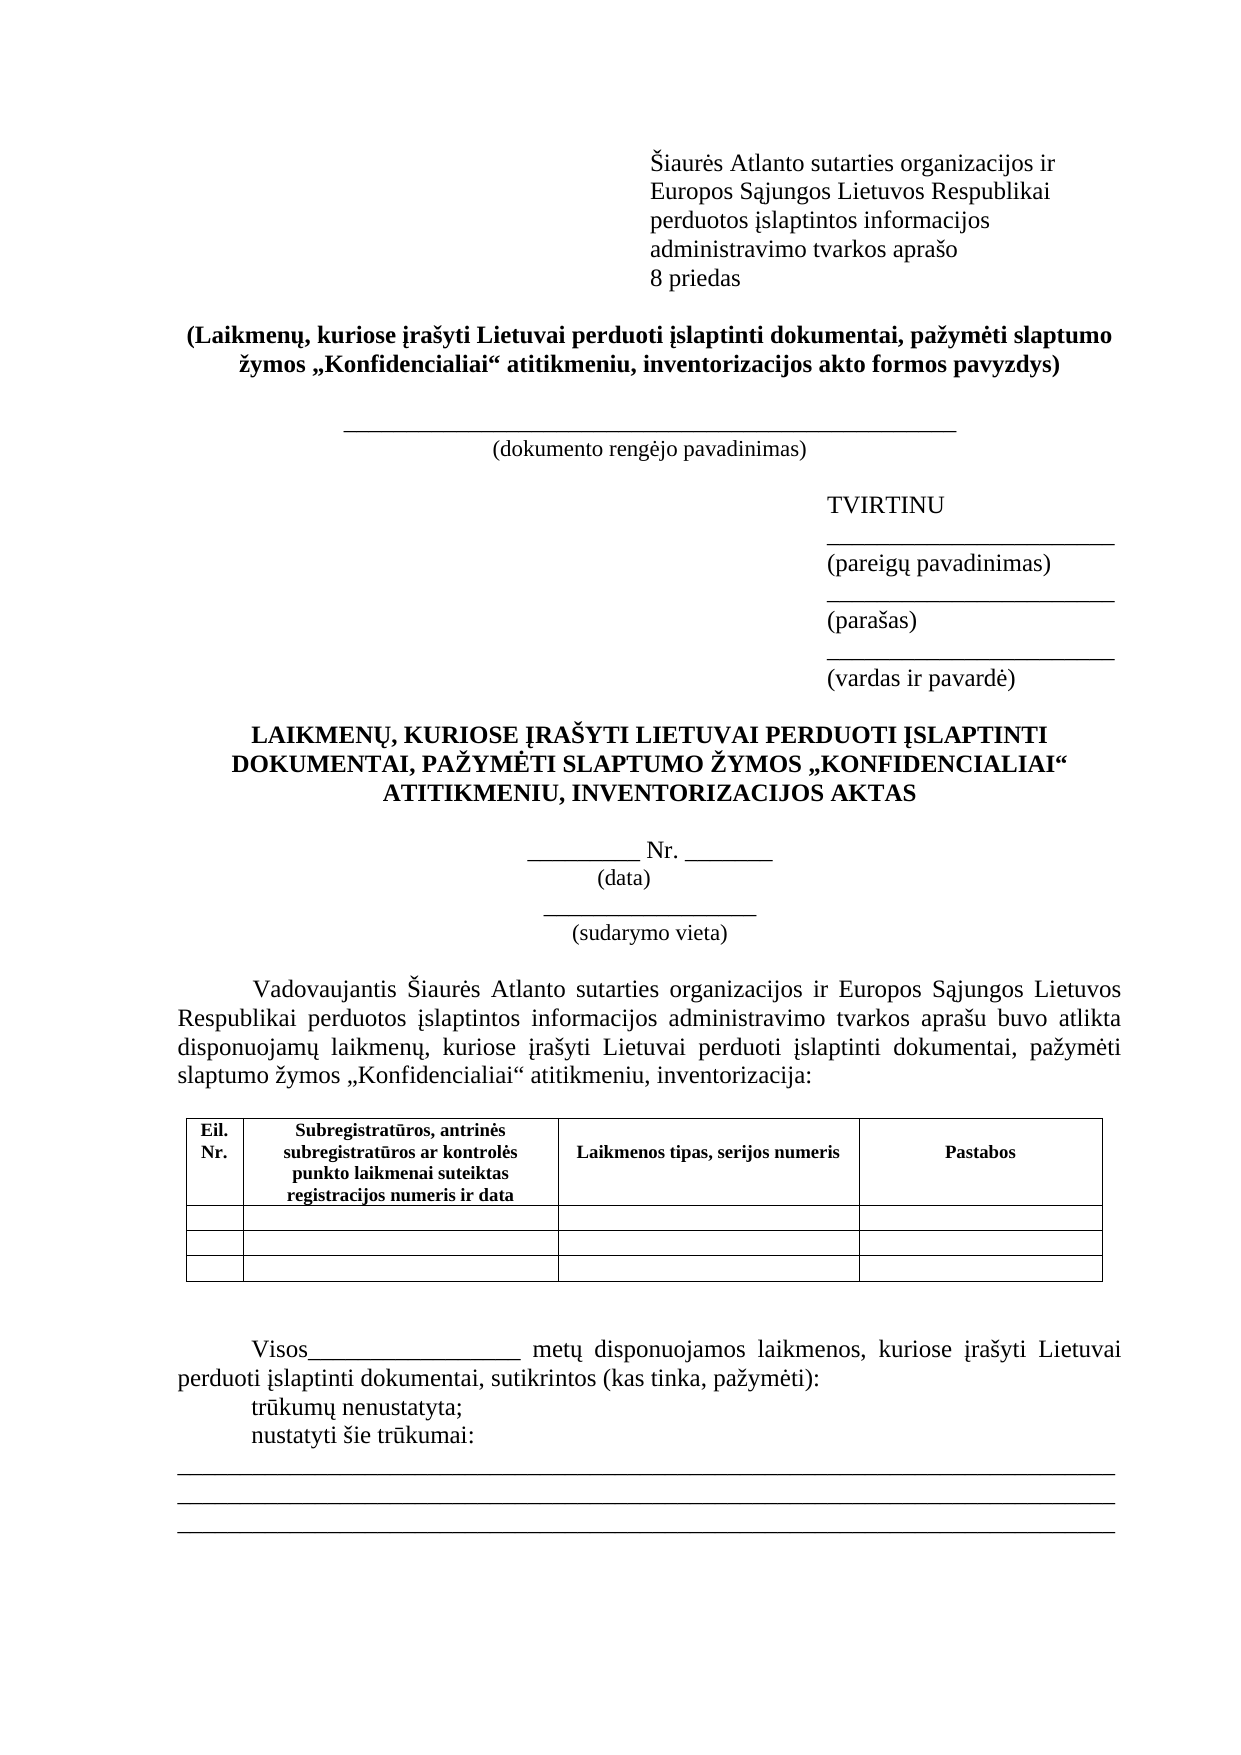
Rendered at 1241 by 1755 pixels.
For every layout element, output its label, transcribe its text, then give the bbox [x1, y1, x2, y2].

text 8 priedas [650, 263, 1122, 291]
text ___________________________________________________________________________ [177, 1478, 1122, 1507]
table_header Pastabos [860, 1119, 1102, 1205]
text ___________________________________________________________________________ [177, 1449, 1122, 1478]
text (sudarymo vieta) [177, 919, 1122, 945]
table_cell [559, 1231, 859, 1255]
table_cell [187, 1206, 243, 1230]
text TVIRTINU [177, 490, 1122, 519]
text Visos_________________ metų disponuojamos laikmenos, kuriose įrašyti Lietuvai perduoti įslaptinti dokumentai, sutikrintos (kas tinka, pažymėti): [177, 1334, 1122, 1392]
text (pareigų pavadinimas) [177, 548, 1122, 576]
text (vardas ir pavardė) [177, 663, 1122, 691]
table_cell [187, 1231, 243, 1255]
text ___________________________________________________________________________ [177, 1507, 1122, 1536]
text _________________________________________________ [177, 406, 1122, 435]
table_cell [244, 1256, 558, 1281]
table_header Eil. Nr. [187, 1119, 243, 1205]
table_cell [187, 1256, 243, 1281]
text (data) [177, 864, 1122, 890]
table_cell [860, 1256, 1102, 1281]
table_cell [559, 1256, 859, 1281]
text _______________________ [177, 576, 1122, 605]
text Vadovaujantis Šiaurės Atlanto sutarties organizacijos ir Europos Sąjungos Lietuvos Respublikai perduotos įslaptintos informacijos administravimo tvarkos aprašu buvo atlikta disponuojamų laikmenų, kuriose įrašyti Lietuvai perduoti įslaptinti dokumentai, pažymėti slaptumo žymos „Konfidencialiai“ atitikmeniu, inventorizacija: [177, 974, 1122, 1089]
table_cell [244, 1231, 558, 1255]
text _______________________ [177, 634, 1122, 663]
text (parašas) [177, 605, 1122, 634]
text LAIKMENŲ, KURIOSE ĮRAŠYTI LIETUVAI PERDUOTI ĮSLAPTINTI DOKUMENTAI, PAŽYMĖTI SLAPTUMO ŽYMOS „KONFIDENCIALIAI“ ATITIKMENIU, INVENTORIZACIJOS AKTAS [177, 720, 1122, 806]
text _________________ [177, 890, 1122, 919]
text (Laikmenų, kuriose įrašyti Lietuvai perduoti įslaptinti dokumentai, pažymėti slaptumo žymos „Konfidencialiai“ atitikmeniu, inventorizacijos akto formos pavyzdys) [177, 320, 1122, 378]
text trūkumų nenustatyta; [177, 1392, 1122, 1421]
text (dokumento rengėjo pavadinimas) [177, 435, 1122, 461]
text Europos Sąjungos Lietuvos Respublikai perduotos įslaptintos informacijos administravimo tvarkos aprašo [650, 176, 1122, 263]
text _________ Nr. _______ [177, 835, 1122, 864]
table_cell [244, 1206, 558, 1230]
table_header Subregistratūros, antrinės subregistratūros ar kontrolės punkto laikmenai suteiktas registracijos numeris ir data [244, 1119, 558, 1205]
table_cell [860, 1206, 1102, 1230]
text nustatyti šie trūkumai: [177, 1421, 1122, 1449]
table_header Laikmenos tipas, serijos numeris [559, 1119, 859, 1205]
table_cell [559, 1206, 859, 1230]
text _______________________ [177, 519, 1122, 548]
table_cell [860, 1231, 1102, 1255]
text Šiaurės Atlanto sutarties organizacijos ir [650, 148, 1122, 176]
